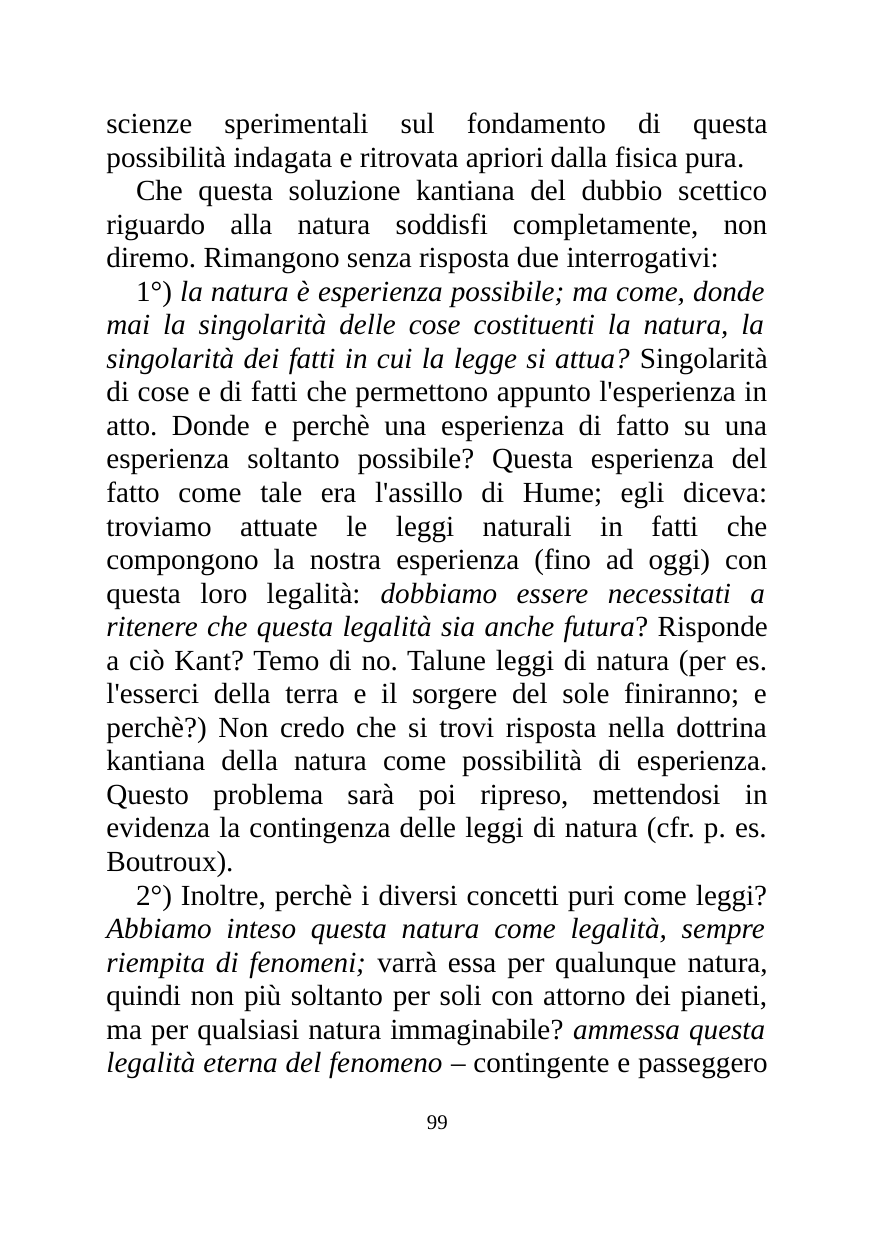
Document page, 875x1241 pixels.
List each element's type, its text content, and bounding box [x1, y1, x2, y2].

text 1°) la natura è esperienza possibile; ma come, donde mai la singolarità delle cose costituenti la natura, la singolarità dei fatti in cui la legge si attua? Singolarità di cose e di fatti che permettono appunto l'esperienza in atto. Donde e perchè una esperienza di fatto su una esperienza soltanto possibile? Questa esperienza del fatto come tale era l'assillo di Hume; egli diceva: troviamo attuate le leggi naturali in fatti che compongono la nostra esperienza (fino ad oggi) con questa loro legalità: dobbiamo essere necessitati a ritenere che questa legalità sia anche futura? Risponde a ciò Kant? Temo di no. Talune leggi di natura (per es. l'esserci della terra e il sorgere del sole finiranno; e perchè?) Non credo che si trovi risposta nella dottrina kantiana della natura come possibilità di esperienza. Questo problema sarà poi ripreso, mettendosi in evidenza la contingenza delle leggi di natura (cfr. p. es. Boutroux). [106, 274, 768, 878]
text Che questa soluzione kantiana del dubbio scettico riguardo alla natura soddisfi completamente, non diremo. Rimangono senza risposta due interrogativi: [106, 173, 768, 274]
text scienze sperimentali sul fondamento di questa possibilità indagata e ritrovata apriori dalla fisica pura. [106, 106, 768, 173]
text 2°) Inoltre, perchè i diversi concetti puri come leggi? Abbiamo inteso questa natura come legalità, sempre riempita di fenomeni; varrà essa per qualunque natura, quindi non più soltanto per soli con attorno dei pianeti, ma per qualsiasi natura immaginabile? ammessa questa legalità eterna del fenomeno – contingente e passeggero [106, 878, 768, 1079]
